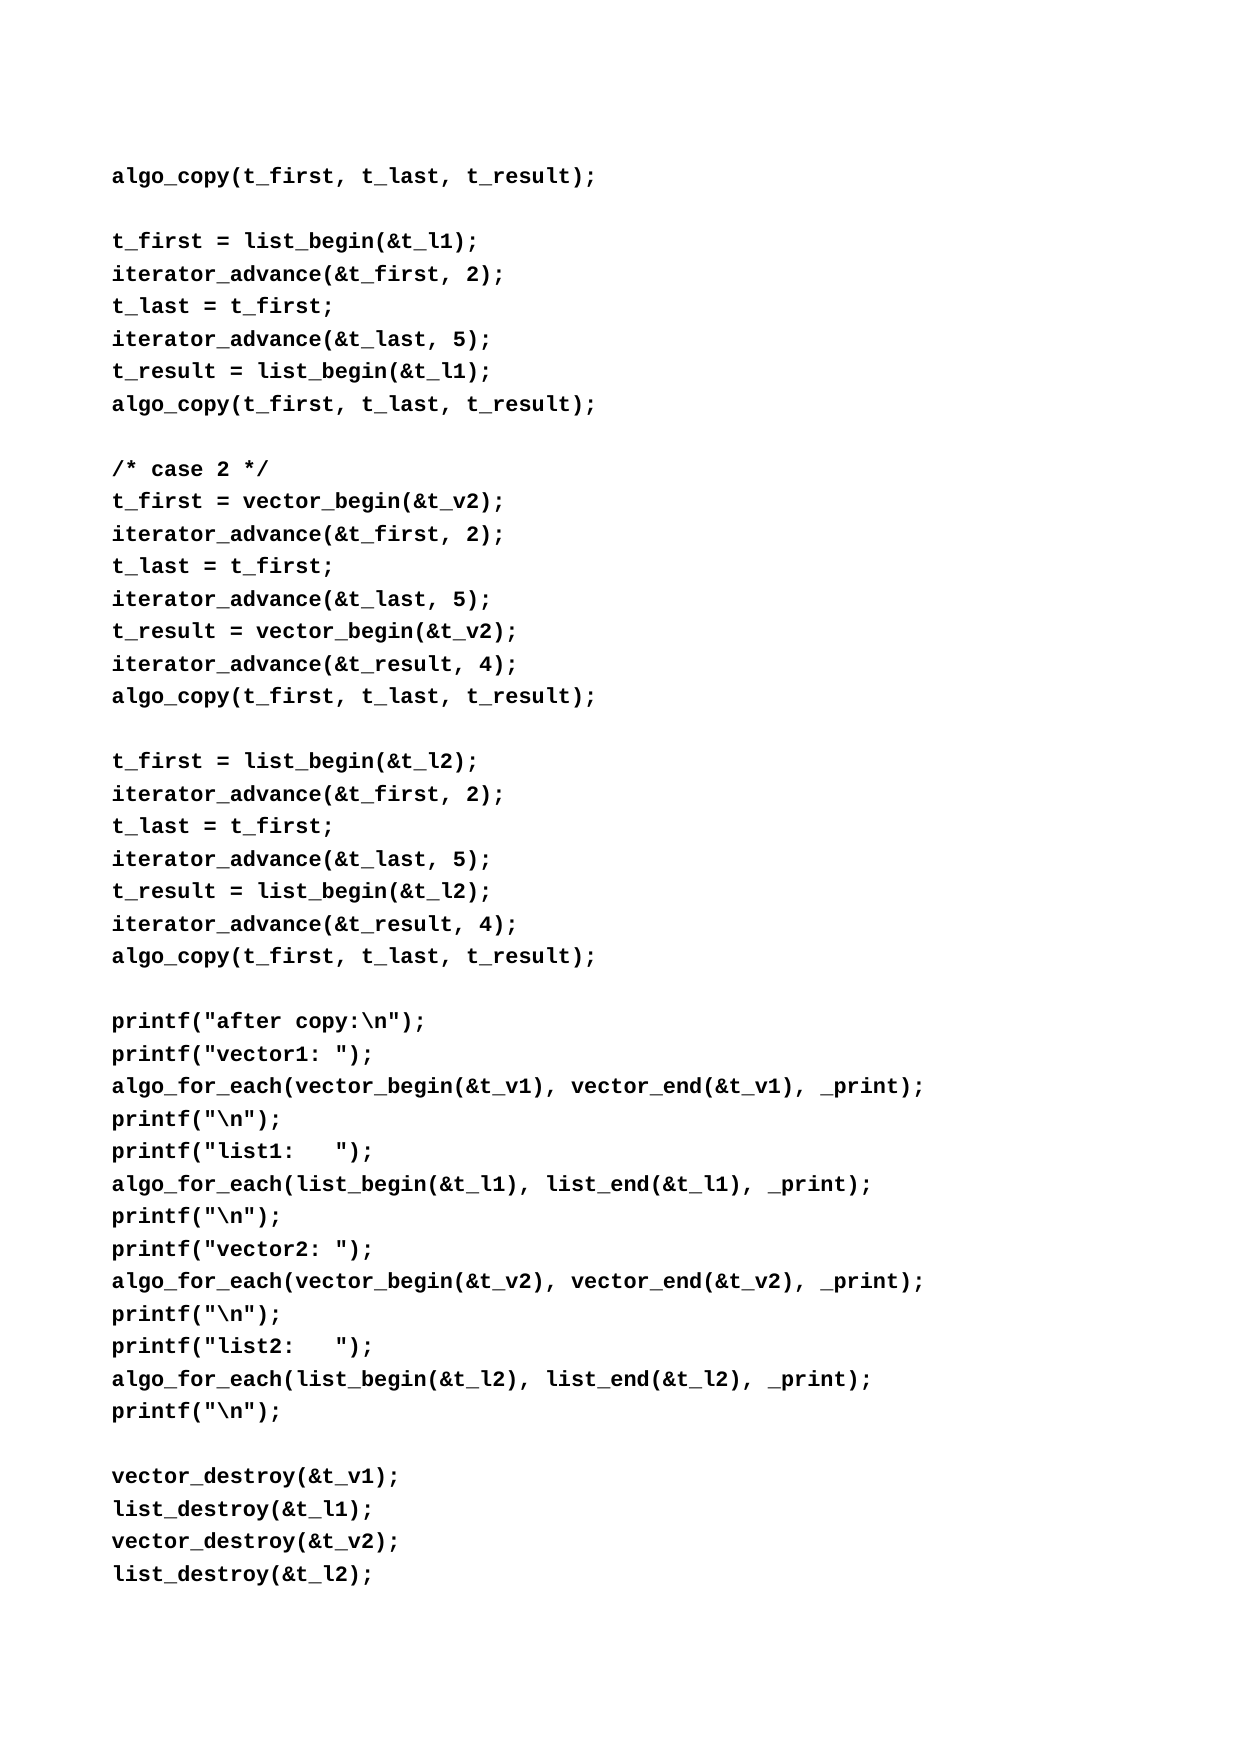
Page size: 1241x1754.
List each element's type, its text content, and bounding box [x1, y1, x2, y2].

text algo_copy(t_first, t_last, t_result); [59, 162, 1181, 194]
text printf("list2: "); [59, 1332, 1181, 1364]
text algo_copy(t_first, t_last, t_result); [59, 389, 1181, 422]
text iterator_advance(&t_result, 4); [59, 909, 1181, 942]
text t_last = t_first; [59, 292, 1181, 324]
text algo_for_each(list_begin(&t_l2), list_end(&t_l2), _print); [59, 1364, 1181, 1397]
text printf("vector1: "); [59, 1039, 1181, 1072]
text iterator_advance(&t_result, 4); [59, 649, 1181, 682]
text t_first = list_begin(&t_l2); [59, 747, 1181, 779]
text vector_destroy(&t_v2); [59, 1527, 1181, 1559]
text /* case 2 */ [59, 454, 1181, 487]
text iterator_advance(&t_last, 5); [59, 844, 1181, 877]
text printf("\n"); [59, 1397, 1181, 1429]
text t_last = t_first; [59, 552, 1181, 584]
text iterator_advance(&t_last, 5); [59, 324, 1181, 357]
text t_result = vector_begin(&t_v2); [59, 617, 1181, 649]
text printf("list1: "); [59, 1137, 1181, 1169]
text algo_for_each(list_begin(&t_l1), list_end(&t_l1), _print); [59, 1169, 1181, 1202]
text algo_for_each(vector_begin(&t_v2), vector_end(&t_v2), _print); [59, 1267, 1181, 1299]
text printf("after copy:\n"); [59, 1007, 1181, 1039]
text t_last = t_first; [59, 812, 1181, 844]
text iterator_advance(&t_first, 2); [59, 519, 1181, 552]
text printf("\n"); [59, 1202, 1181, 1234]
text t_result = list_begin(&t_l1); [59, 357, 1181, 389]
text t_first = vector_begin(&t_v2); [59, 487, 1181, 519]
text printf("vector2: "); [59, 1234, 1181, 1267]
text t_result = list_begin(&t_l2); [59, 877, 1181, 909]
text list_destroy(&t_l1); [59, 1494, 1181, 1527]
text t_first = list_begin(&t_l1); [59, 227, 1181, 259]
text iterator_advance(&t_first, 2); [59, 259, 1181, 292]
text iterator_advance(&t_last, 5); [59, 584, 1181, 617]
text printf("\n"); [59, 1299, 1181, 1332]
text algo_for_each(vector_begin(&t_v1), vector_end(&t_v1), _print); [59, 1072, 1181, 1104]
text list_destroy(&t_l2); [59, 1559, 1181, 1592]
text iterator_advance(&t_first, 2); [59, 779, 1181, 812]
text vector_destroy(&t_v1); [59, 1462, 1181, 1494]
text algo_copy(t_first, t_last, t_result); [59, 682, 1181, 714]
text algo_copy(t_first, t_last, t_result); [59, 942, 1181, 974]
text printf("\n"); [59, 1104, 1181, 1137]
